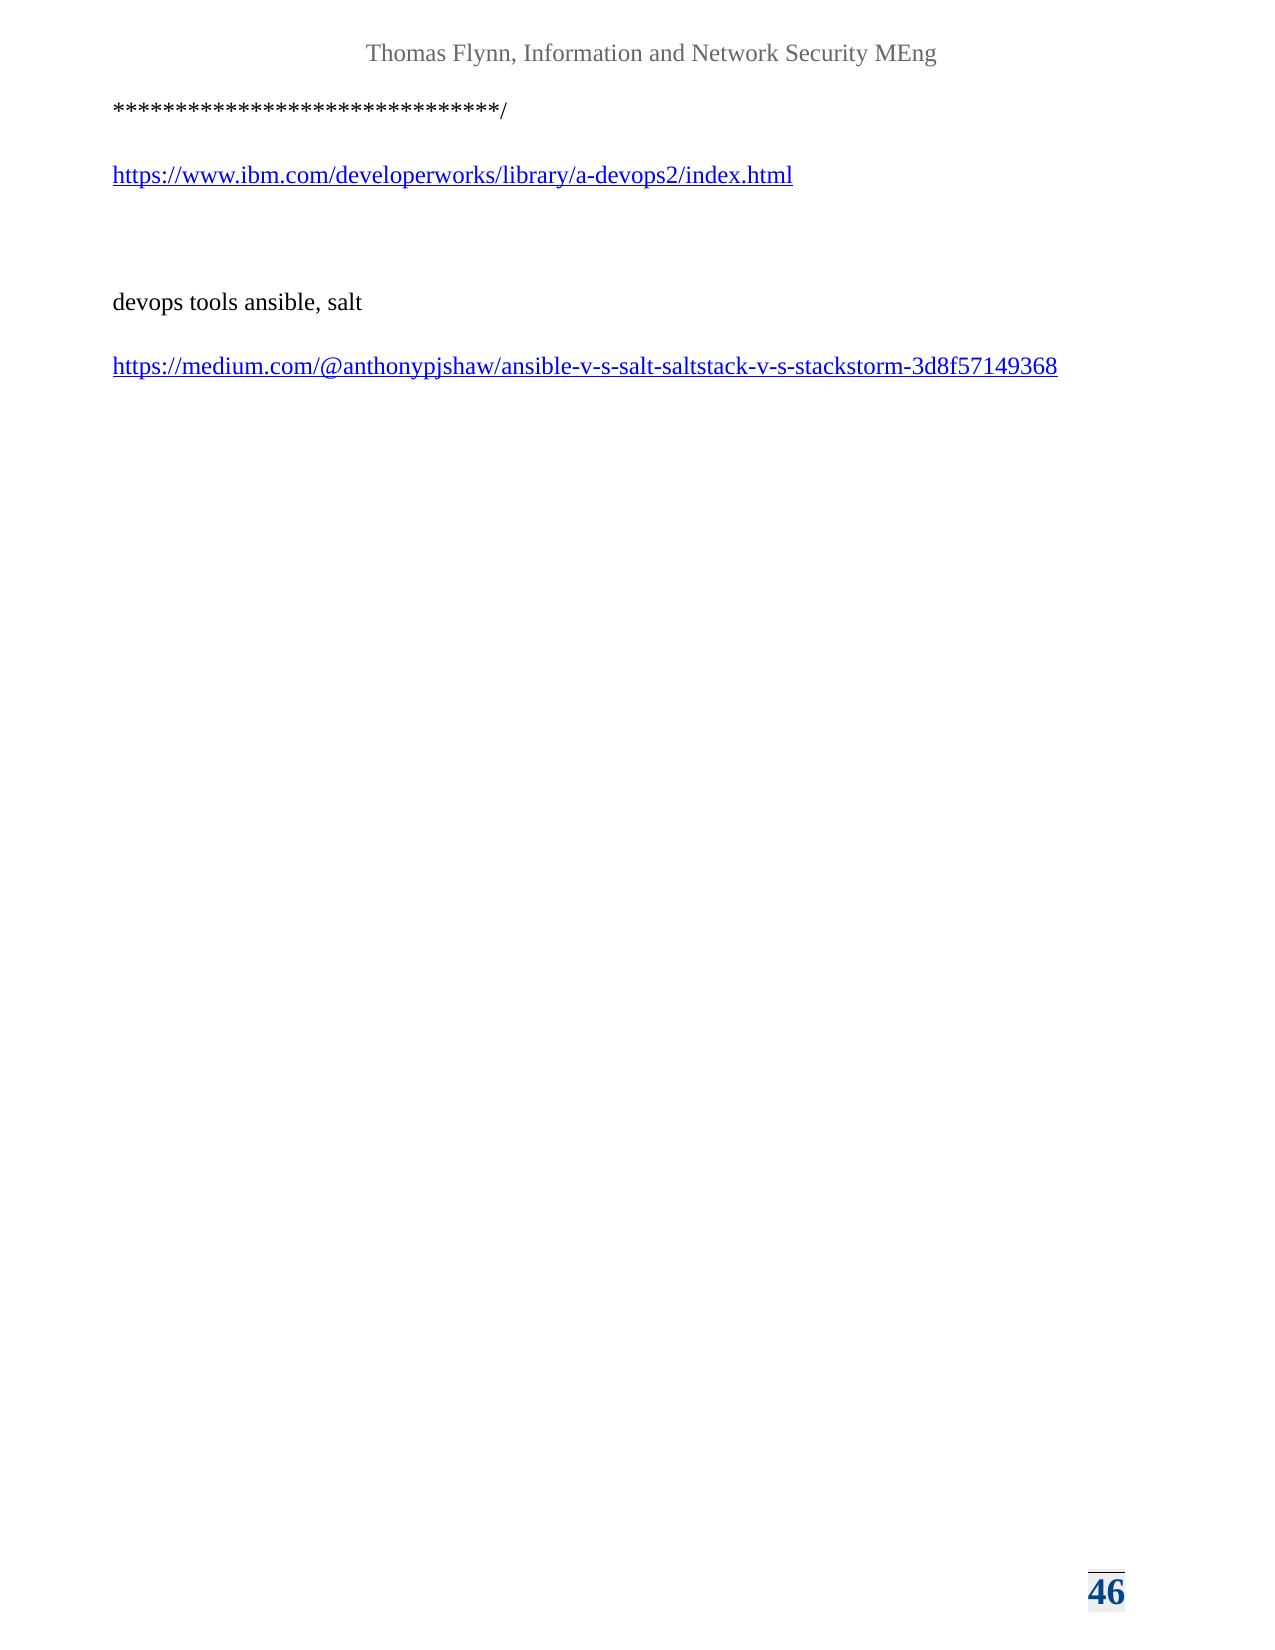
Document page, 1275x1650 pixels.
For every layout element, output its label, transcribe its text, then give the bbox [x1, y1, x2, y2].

text devops tools ansible, salt [112, 287, 1125, 316]
text https://medium.com/@anthonypjshaw/ansible-v-s-salt-saltstack-v-s-stackstorm-3d8f57149368 [112, 351, 1125, 380]
text https://www.ibm.com/developerworks/library/a-devops2/index.html [112, 160, 1125, 188]
text *******************************/ [112, 96, 1125, 125]
